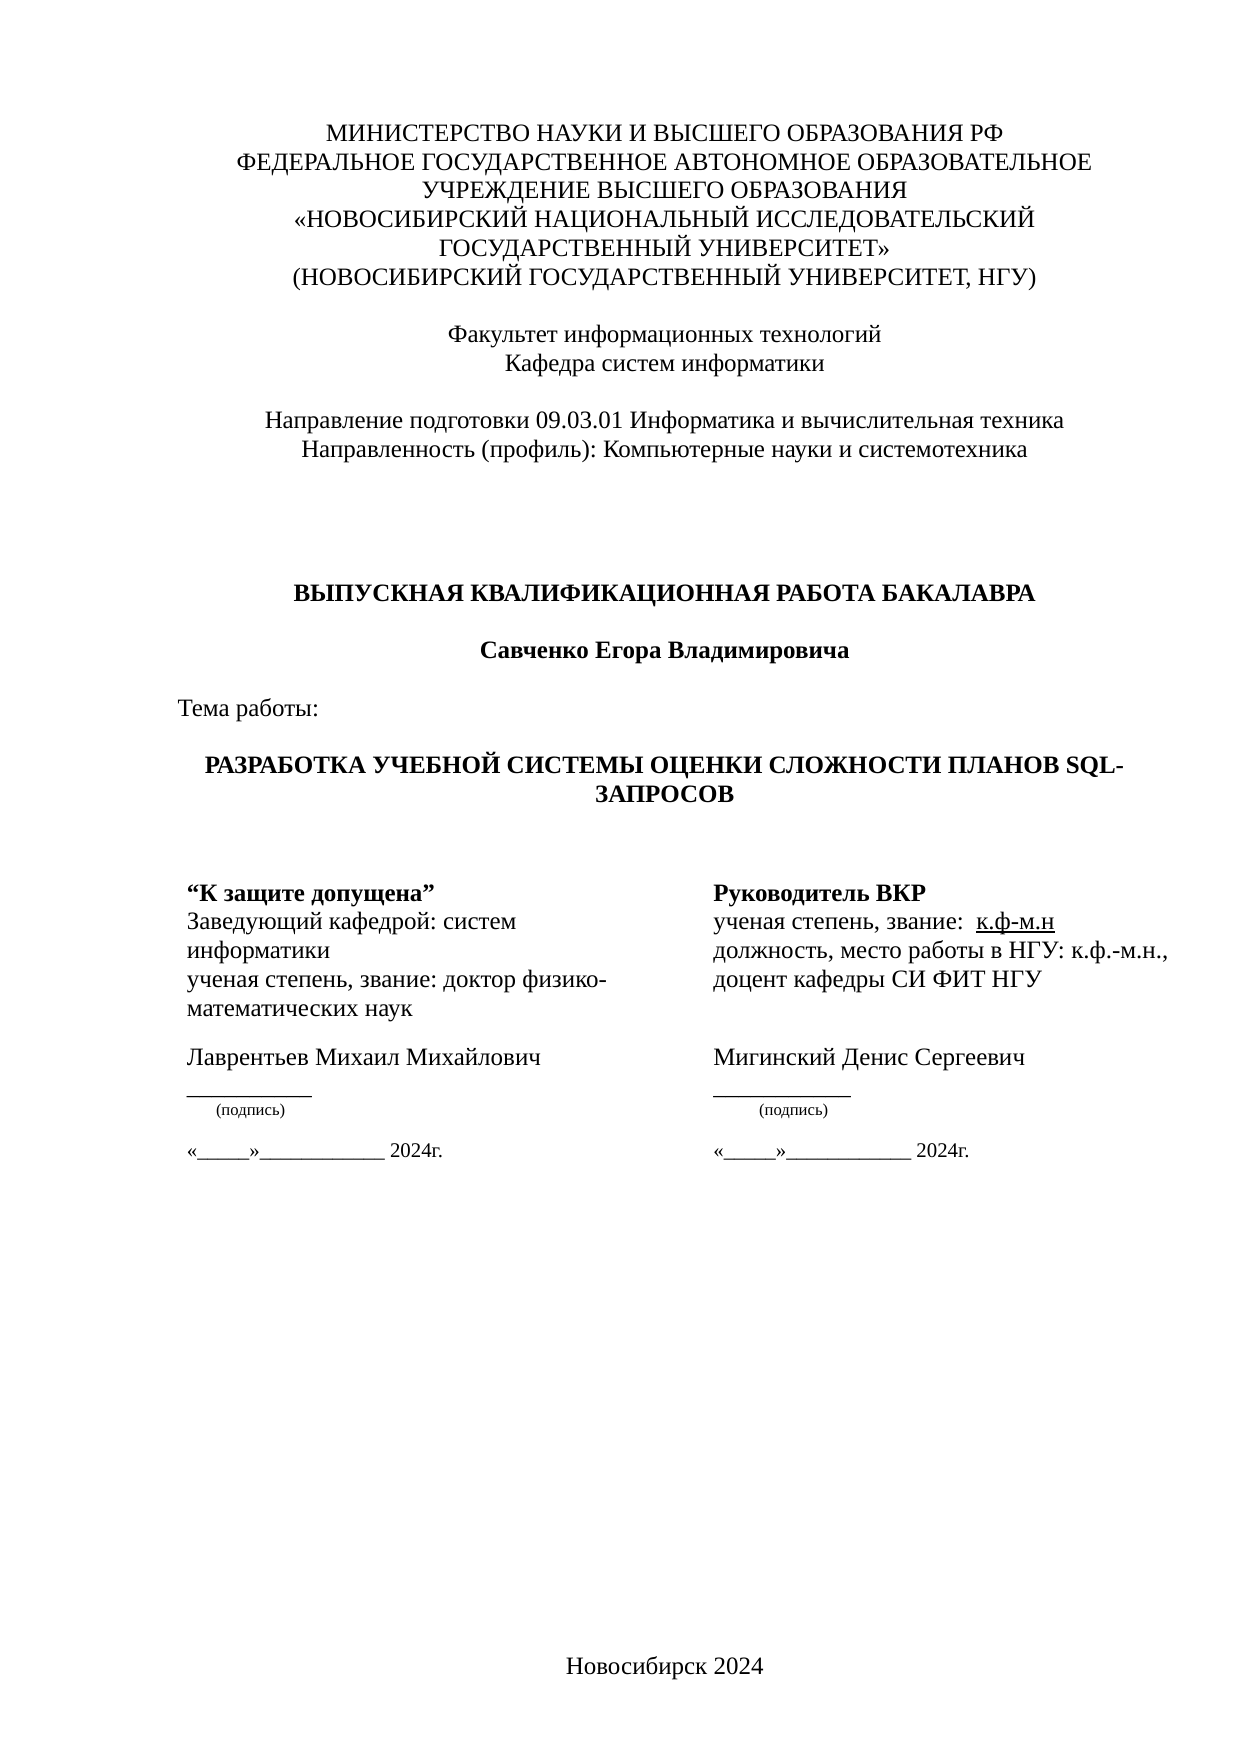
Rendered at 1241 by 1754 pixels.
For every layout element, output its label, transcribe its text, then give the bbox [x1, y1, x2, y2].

text Направление подготовки 09.03.01 Информатика и вычислительная техника [177, 406, 1152, 434]
table_cell [635, 1222, 1221, 1272]
table_header “К защите допущена” Заведующий кафедрой: систем информатики ученая степень, звание: доктор физико-математических наук [108, 808, 635, 1032]
text ФЕДЕРАЛЬНОЕ ГОСУДАРСТВЕННОЕ АВТОНОМНОЕ ОБРАЗОВАТЕЛЬНОЕ УЧРЕЖДЕНИЕ ВЫСШЕГО ОБРАЗОВАНИЯ [177, 147, 1152, 204]
table_cell [108, 1173, 635, 1222]
text «НОВОСИБИРСКИЙ НАЦИОНАЛЬНЫЙ ИССЛЕДОВАТЕЛЬСКИЙ [177, 204, 1152, 233]
text Факультет информационных технологий [177, 319, 1152, 348]
table_header Руководитель ВКР ученая степень, звание: к.ф-м.н должность, место работы в НГУ: к.ф.-м.н., доцент кафедры СИ ФИТ НГУ [635, 808, 1221, 1032]
text Тема работы: [177, 693, 1152, 722]
text Направленность (профиль): Компьютерные науки и системотехника [177, 434, 1152, 463]
table_cell Лаврентьев Михаил Михайлович __________ (подпись) «_____»____________ 2024г. [108, 1032, 635, 1172]
text Савченко Егора Владимировича [177, 636, 1152, 664]
text Кафедра систем информатики [177, 348, 1152, 377]
text ВЫПУСКНАЯ КВАЛИФИКАЦИОННАЯ РАБОТА БАКАЛАВРА [177, 578, 1152, 607]
table_cell [635, 1173, 1221, 1222]
text РАЗРАБОТКА УЧЕБНОЙ СИСТЕМЫ ОЦЕНКИ СЛОЖНОСТИ ПЛАНОВ SQL-ЗАПРОСОВ [177, 751, 1152, 808]
table_cell Мигинский Денис Сергеевич ___________ (подпись) «_____»____________ 2024г. [635, 1032, 1221, 1172]
text ГОСУДАРСТВЕННЫЙ УНИВЕРСИТЕТ» (НОВОСИБИРСКИЙ ГОСУДАРСТВЕННЫЙ УНИВЕРСИТЕТ, НГУ) [177, 233, 1152, 291]
table_cell [108, 1222, 635, 1272]
text МИНИСТЕРСТВО НАУКИ И ВЫСШЕГО ОБРАЗОВАНИЯ РФ [177, 118, 1152, 147]
